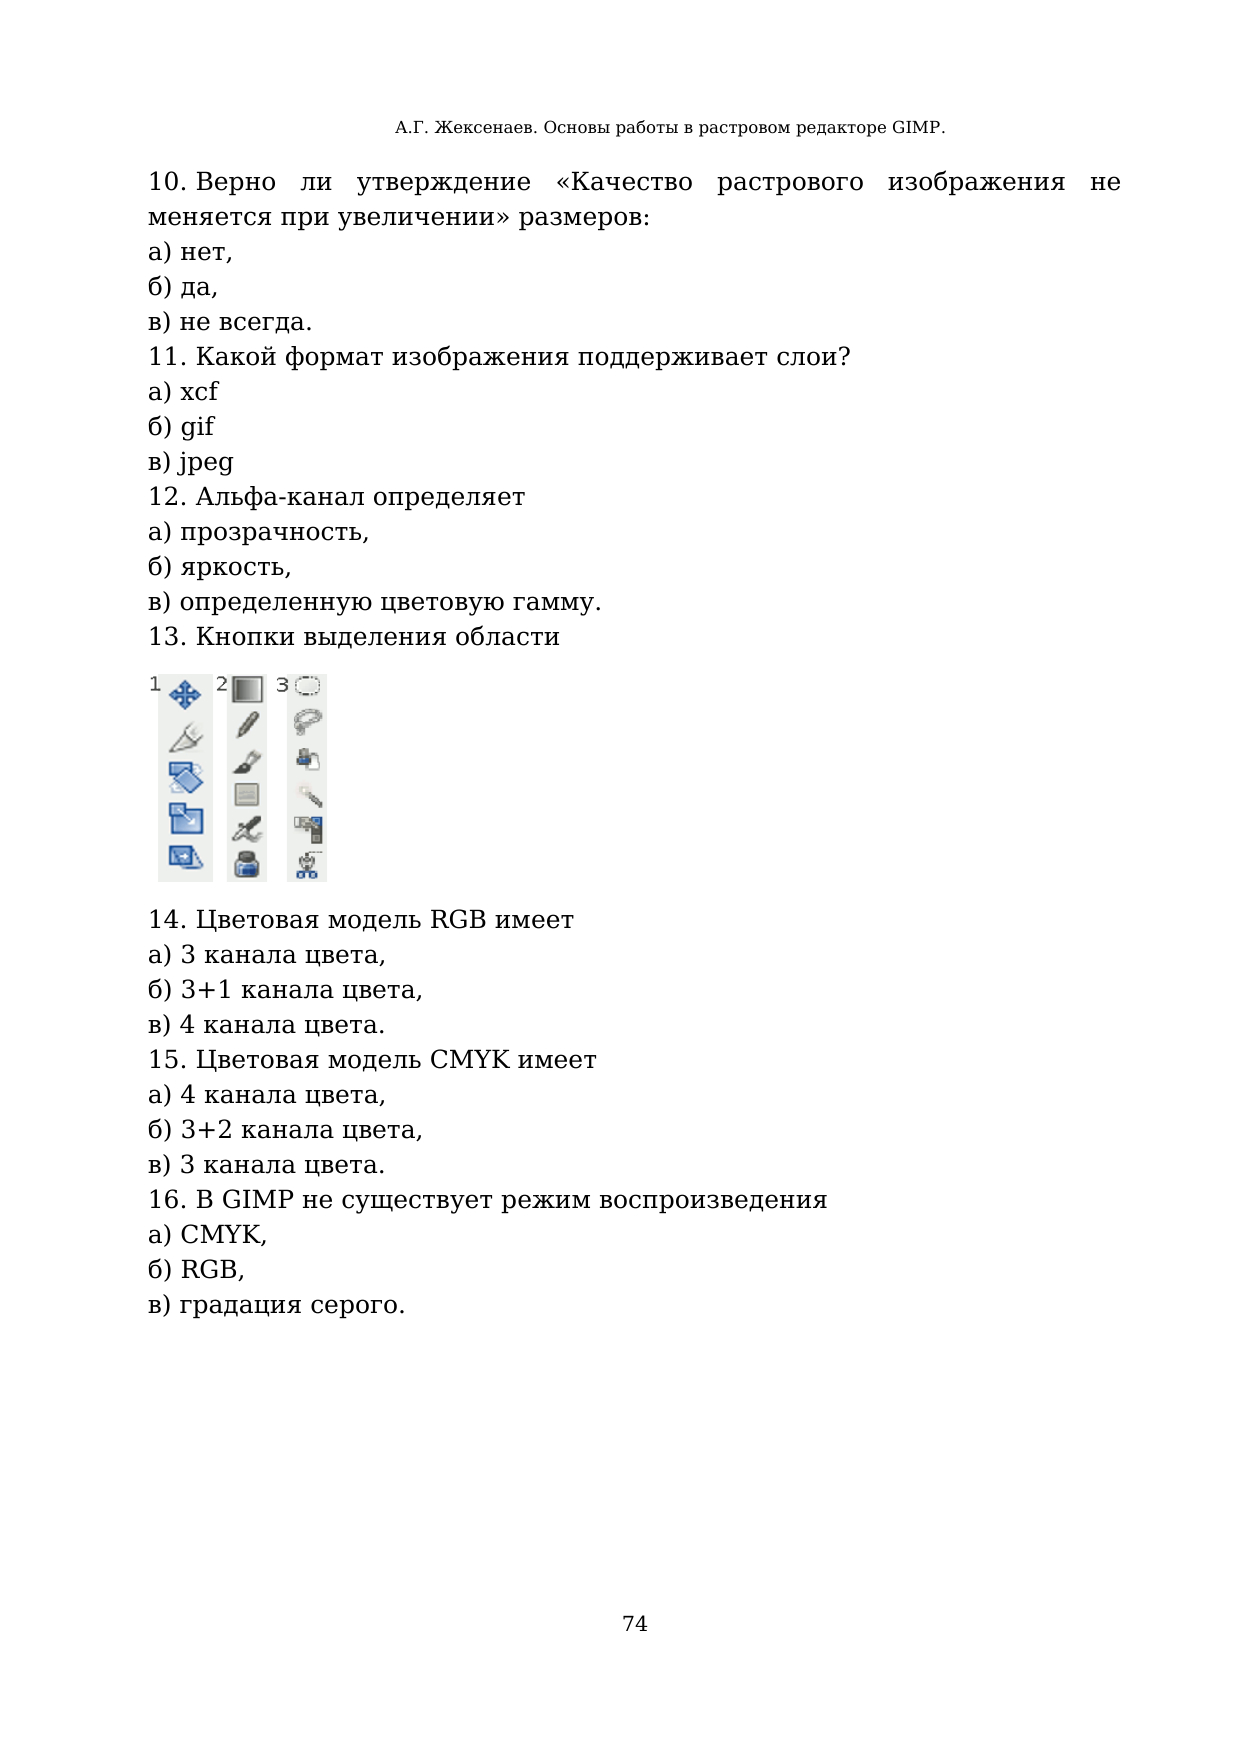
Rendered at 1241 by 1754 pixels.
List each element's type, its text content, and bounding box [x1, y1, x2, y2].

list Цветовая модель RGB имеет [148, 905, 1122, 934]
list RGB, [148, 1255, 1122, 1284]
list 3 канала цвета. [148, 1150, 1122, 1179]
list Верно ли утверждение «Качество растрового изображения не меняется при увеличении» размеров: [148, 167, 1122, 231]
list яркость, [148, 552, 1122, 581]
list Кнопки выделения области [148, 622, 1122, 651]
list градация серого. [148, 1290, 1122, 1319]
list Цветовая модель CMYK имеет [148, 1045, 1122, 1074]
list gif [148, 412, 1122, 441]
list прозрачность, [148, 517, 1122, 546]
picture [147, 674, 331, 882]
list не всегда. [148, 307, 1122, 336]
list да, [148, 272, 1122, 301]
list определенную цветовую гамму. [148, 587, 1122, 616]
list 4 канала цвета. [148, 1010, 1122, 1039]
list Альфа-канал определяет [148, 482, 1122, 511]
list В GIMP не существует режим воспроизведения [148, 1185, 1122, 1214]
list 4 канала цвета, [148, 1080, 1122, 1109]
list xcf [148, 377, 1122, 406]
list jpeg [148, 447, 1122, 476]
list 3+2 канала цвета, [148, 1115, 1122, 1144]
list нет, [148, 237, 1122, 266]
list CMYK, [148, 1220, 1122, 1249]
list Какой формат изображения поддерживает слои? [148, 342, 1122, 371]
list 3+1 канала цвета, [148, 975, 1122, 1004]
list 3 канала цвета, [148, 940, 1122, 969]
